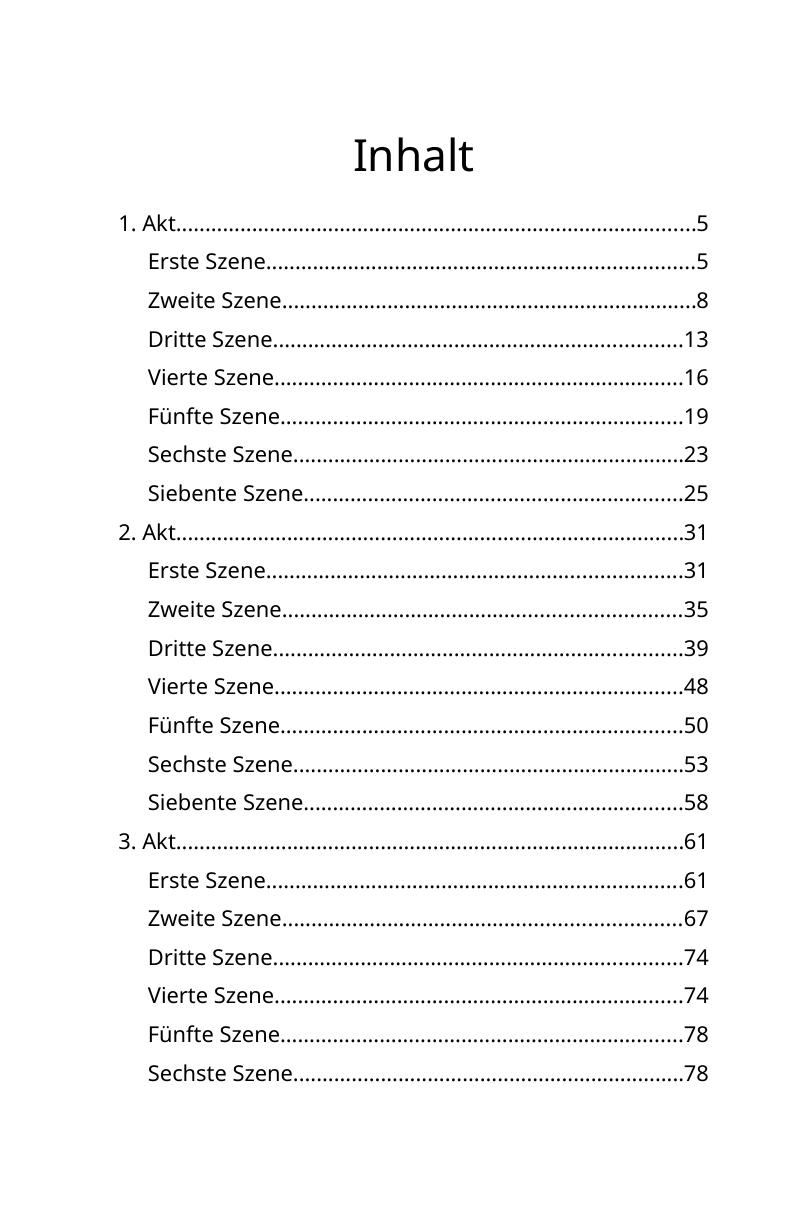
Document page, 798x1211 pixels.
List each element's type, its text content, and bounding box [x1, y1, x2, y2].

text Dritte Szene 39 [148, 633, 709, 662]
text Zweite Szene 67 [148, 903, 709, 933]
text Vierte Szene 48 [148, 671, 709, 701]
text Fünfte Szene 50 [148, 710, 709, 740]
text Dritte Szene 13 [148, 323, 709, 353]
text Fünfte Szene 19 [148, 401, 709, 431]
text Sechste Szene 78 [148, 1058, 709, 1088]
text Vierte Szene 74 [148, 981, 709, 1010]
text Erste Szene 31 [148, 555, 709, 585]
text Sechste Szene 23 [148, 439, 709, 469]
text Sechste Szene 53 [148, 749, 709, 778]
text Dritte Szene 74 [148, 942, 709, 972]
text Vierte Szene 16 [148, 362, 709, 392]
text 3. Akt 61 [118, 826, 709, 856]
text Erste Szene 5 [148, 246, 709, 276]
text Zweite Szene 8 [148, 285, 709, 315]
text Erste Szene 61 [148, 864, 709, 894]
text Siebente Szene 58 [148, 787, 709, 817]
subtitle Inhalt [118, 124, 709, 184]
text Siebente Szene 25 [148, 478, 709, 508]
text 2. Akt 31 [118, 517, 709, 547]
text Zweite Szene 35 [148, 594, 709, 624]
text Fünfte Szene 78 [148, 1019, 709, 1049]
text 1. Akt 5 [118, 208, 709, 237]
